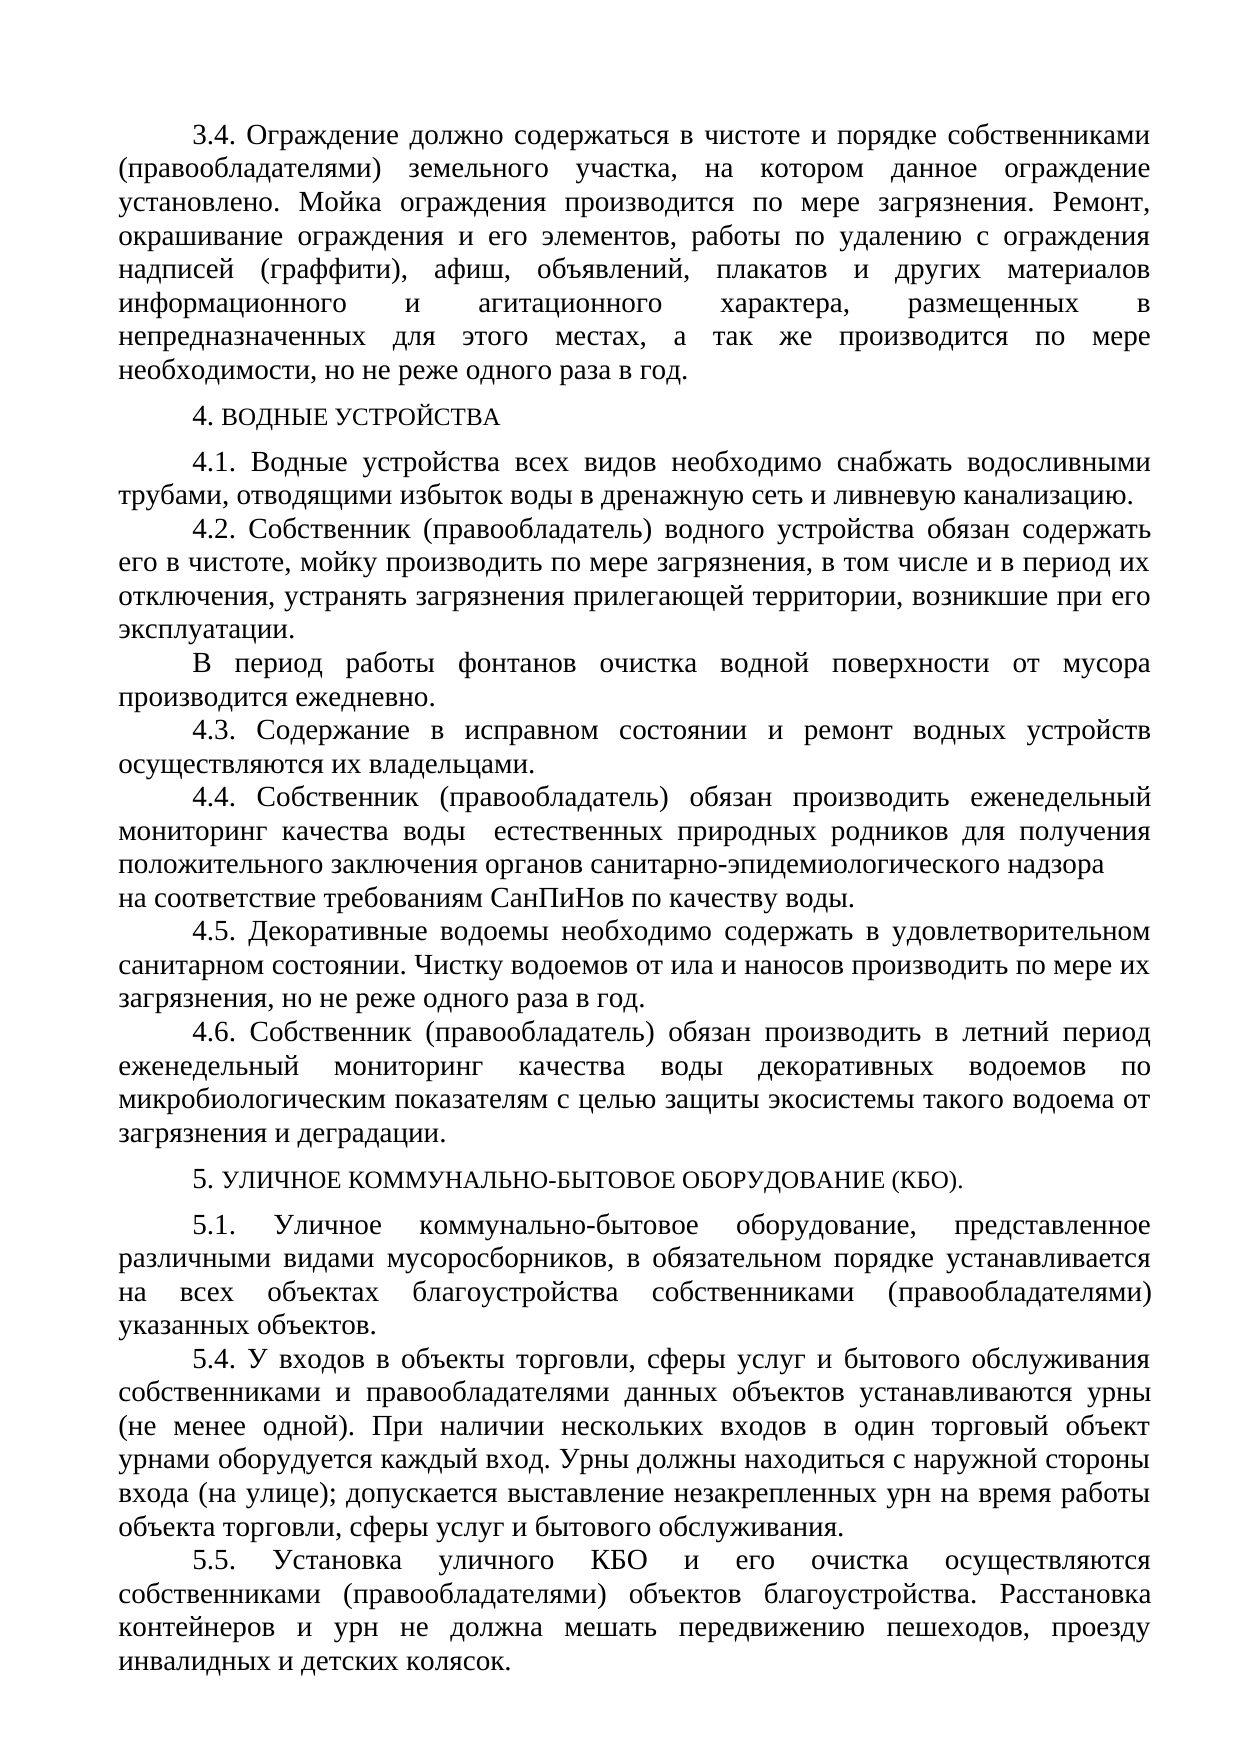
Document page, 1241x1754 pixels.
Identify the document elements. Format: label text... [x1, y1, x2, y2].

text 3.4. Ограждение должно содержаться в чистоте и порядке собственниками (правообладателями) земельного участка, на котором данное ограждение установлено. Мойка ограждения производится по мере загрязнения. Ремонт, окрашивание ограждения и его элементов, работы по удалению с ограждения надписей (граффити), афиш, объявлений, плакатов и других материалов информационного и агитационного характера, размещенных в непредназначенных для этого местах, а так же производится по мере необходимости, но не реже одного раза в год. [118, 117, 1152, 385]
text 5.1. Уличное коммунально-бытовое оборудование, представленное различными видами мусоросборников, в обязательном порядке устанавливается на всех объектах благоустройства собственниками (правообладателями) указанных объектов. [118, 1207, 1152, 1341]
text 4.4. Собственник (правообладатель) обязан производить еженедельный мониторинг качества воды естественных природных родников для получения положительного заключения органов санитарно-эпидемиологического надзора [118, 779, 1152, 880]
text 4.6. Собственник (правообладатель) обязан производить в летний период еженедельный мониторинг качества воды декоративных водоемов по микробиологическим показателям с целью защиты экосистемы такого водоема от загрязнения и деградации. [118, 1014, 1152, 1148]
text 5. УЛИЧНОЕ КОММУНАЛЬНО-БЫТОВОЕ ОБОРУДОВАНИЕ (КБО). [118, 1161, 1152, 1194]
text 4. ВОДНЫЕ УСТРОЙСТВА [118, 398, 1152, 431]
text на соответствие требованиям СанПиНов по качеству воды. [118, 880, 1152, 913]
text 4.5. Декоративные водоемы необходимо содержать в удовлетворительном санитарном состоянии. Чистку водоемов от ила и наносов производить по мере их загрязнения, но не реже одного раза в год. [118, 913, 1152, 1014]
text 5.4. У входов в объекты торговли, сферы услуг и бытового обслуживания собственниками и правообладателями данных объектов устанавливаются урны (не менее одной). При наличии нескольких входов в один торговый объект урнами оборудуется каждый вход. Урны должны находиться с наружной стороны входа (на улице); допускается выставление незакрепленных урн на время работы объекта торговли, сферы услуг и бытового обслуживания. [118, 1341, 1152, 1542]
text 4.1. Водные устройства всех видов необходимо снабжать водосливными трубами, отводящими избыток воды в дренажную сеть и ливневую канализацию. [118, 444, 1152, 511]
text 4.2. Собственник (правообладатель) водного устройства обязан содержать его в чистоте, мойку производить по мере загрязнения, в том числе и в период их отключения, устранять загрязнения прилегающей территории, возникшие при его эксплуатации. [118, 511, 1152, 645]
text 5.5. Установка уличного КБО и его очистка осуществляются собственниками (правообладателями) объектов благоустройства. Расстановка контейнеров и урн не должна мешать передвижению пешеходов, проезду инвалидных и детских колясок. [118, 1542, 1152, 1676]
text 4.3. Содержание в исправном состоянии и ремонт водных устройств осуществляются их владельцами. [118, 712, 1152, 779]
text В период работы фонтанов очистка водной поверхности от мусора производится ежедневно. [118, 645, 1152, 712]
